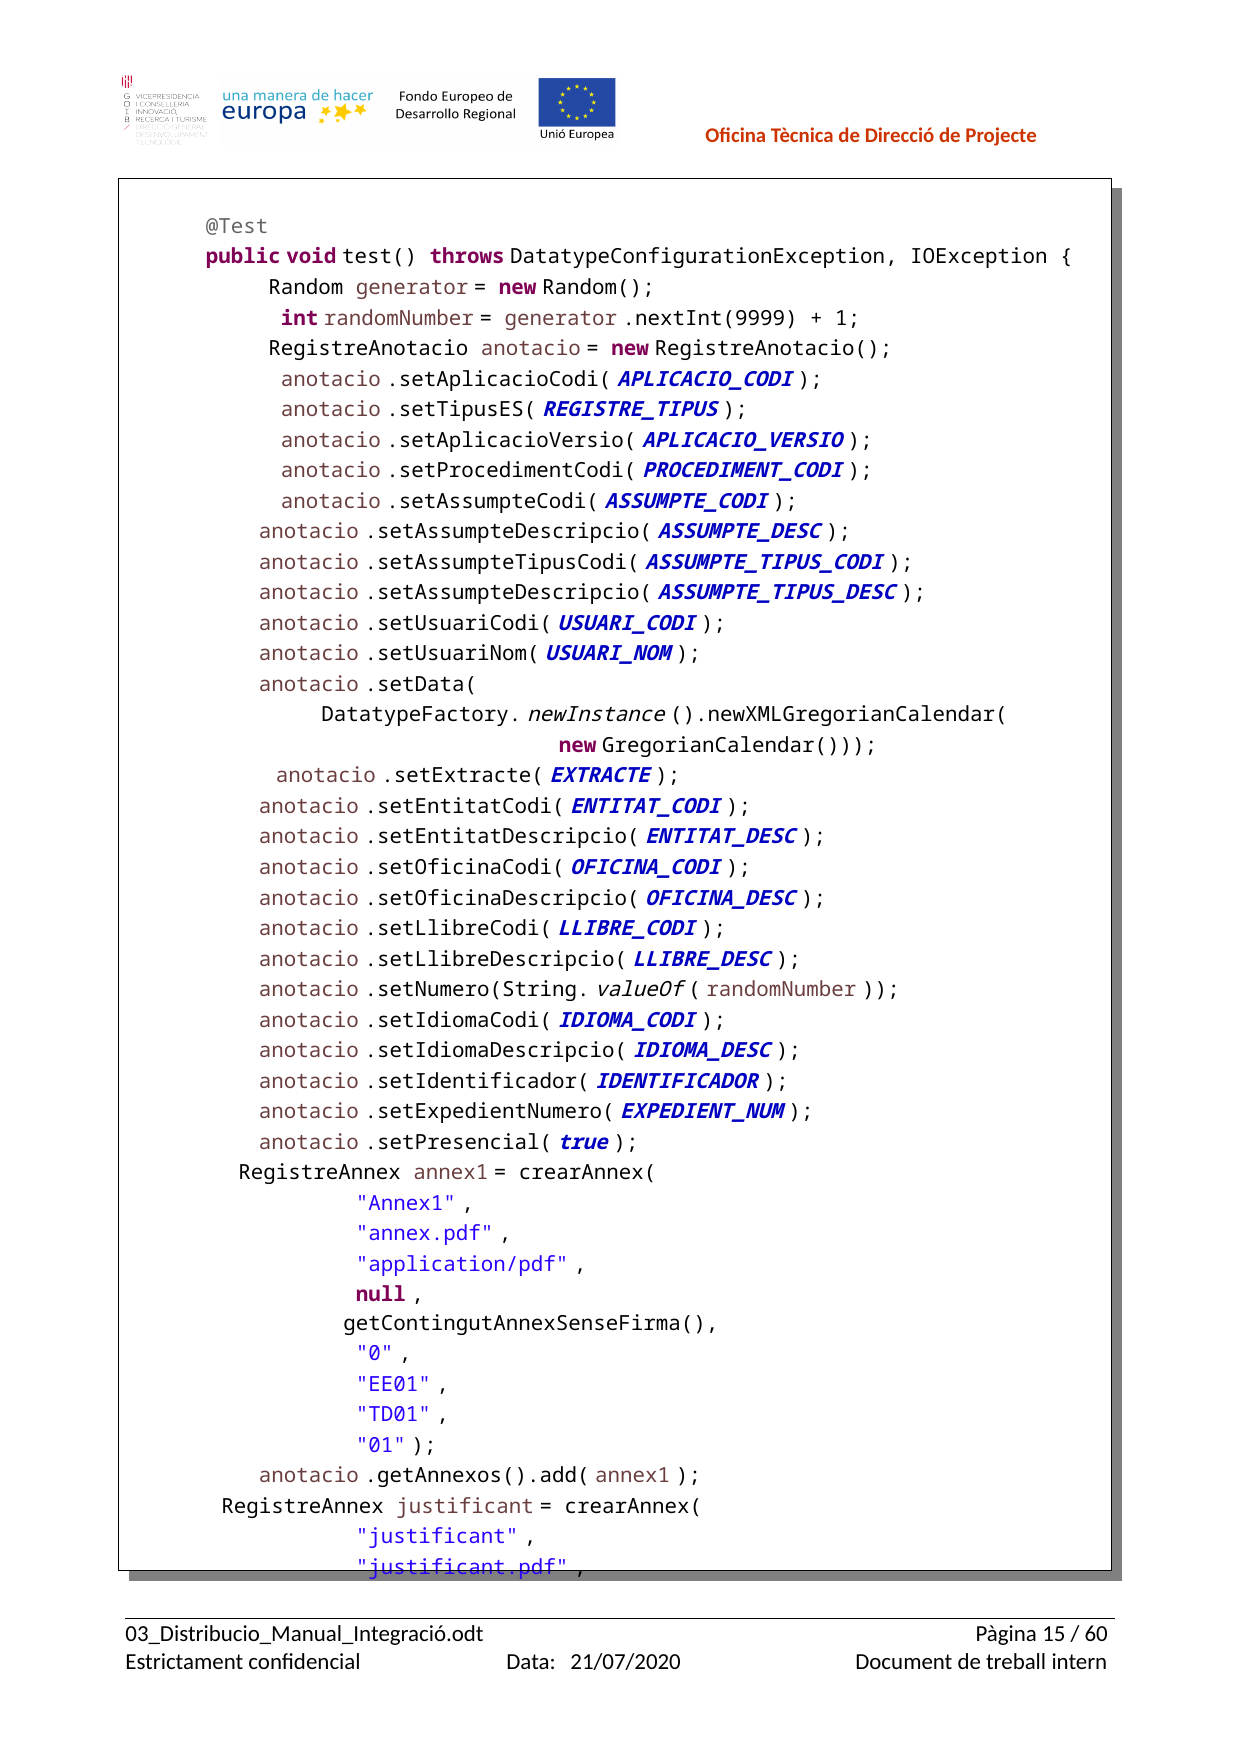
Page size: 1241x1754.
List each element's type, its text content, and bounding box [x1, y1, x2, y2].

text anotacio .setPresencial( true ); [119, 1122, 1111, 1152]
text anotacio .setIdiomaDescripcio( IDIOMA_DESC ); [119, 1030, 1111, 1061]
text anotacio .setNumero(String. valueOf ( randomNumber )); [119, 969, 1111, 1000]
text int randomNumber = generator .nextInt(9999) + 1; [119, 298, 1111, 328]
text anotacio .setExpedientNumero( EXPEDIENT_NUM ); [119, 1091, 1111, 1122]
text anotacio .setAssumpteDescripcio( ASSUMPTE_TIPUS_DESC ); [119, 572, 1111, 603]
text anotacio .setAplicacioVersio( APLICACIO_VERSIO ); [119, 420, 1111, 450]
text anotacio .setUsuariNom( USUARI_NOM ); [119, 633, 1111, 664]
text anotacio .setEntitatDescripcio( ENTITAT_DESC ); [119, 817, 1111, 847]
text "annex.pdf" , [119, 1213, 1111, 1244]
text "Annex1" , [119, 1183, 1111, 1213]
text anotacio .setLlibreCodi( LLIBRE_CODI ); [119, 908, 1111, 939]
text Random generator = new Random(); [119, 267, 1111, 298]
text anotacio .setProcedimentCodi( PROCEDIMENT_CODI ); [119, 450, 1111, 481]
text RegistreAnnex justificant = crearAnnex( [119, 1486, 1111, 1516]
text anotacio .setTipusES( REGISTRE_TIPUS ); [119, 389, 1111, 420]
text "TD01" , [119, 1394, 1111, 1425]
text new GregorianCalendar())); [119, 725, 1111, 756]
text anotacio .setAssumpteDescripcio( ASSUMPTE_DESC ); [119, 511, 1111, 542]
text anotacio .setUsuariCodi( USUARI_CODI ); [119, 603, 1111, 633]
text anotacio .setAssumpteCodi( ASSUMPTE_CODI ); [119, 481, 1111, 511]
text anotacio .setData( [119, 664, 1111, 694]
text anotacio .setIdentificador( IDENTIFICADOR ); [119, 1061, 1111, 1091]
text null , [119, 1274, 1111, 1305]
text "justificant.pdf" , [119, 1547, 1111, 1570]
picture [219, 73, 621, 147]
text public void test() throws DatatypeConfigurationException, IOException { [119, 237, 1111, 267]
text anotacio .setEntitatCodi( ENTITAT_CODI ); [119, 786, 1111, 817]
text anotacio .setExtracte( EXTRACTE ); [119, 756, 1111, 786]
text @Test [119, 206, 1111, 237]
text "justificant" , [119, 1516, 1111, 1547]
text "application/pdf" , [119, 1244, 1111, 1274]
text anotacio .setLlibreDescripcio( LLIBRE_DESC ); [119, 939, 1111, 969]
text RegistreAnotacio anotacio = new RegistreAnotacio(); [119, 328, 1111, 359]
text anotacio .setAplicacioCodi( APLICACIO_CODI ); [119, 359, 1111, 389]
text anotacio .setAssumpteTipusCodi( ASSUMPTE_TIPUS_CODI ); [119, 542, 1111, 572]
text anotacio .setOficinaCodi( OFICINA_CODI ); [119, 847, 1111, 878]
text DatatypeFactory. newInstance ().newXMLGregorianCalendar( [119, 694, 1111, 725]
text anotacio .setOficinaDescripcio( OFICINA_DESC ); [119, 878, 1111, 908]
picture [118, 73, 213, 147]
text anotacio .setIdiomaCodi( IDIOMA_CODI ); [119, 1000, 1111, 1030]
text getContingutAnnexSenseFirma(), [119, 1305, 1111, 1333]
text "EE01" , [119, 1364, 1111, 1394]
text anotacio .getAnnexos().add( annex1 ); [119, 1455, 1111, 1486]
text "01" ); [119, 1425, 1111, 1455]
text RegistreAnnex annex1 = crearAnnex( [119, 1152, 1111, 1183]
text "0" , [119, 1333, 1111, 1364]
